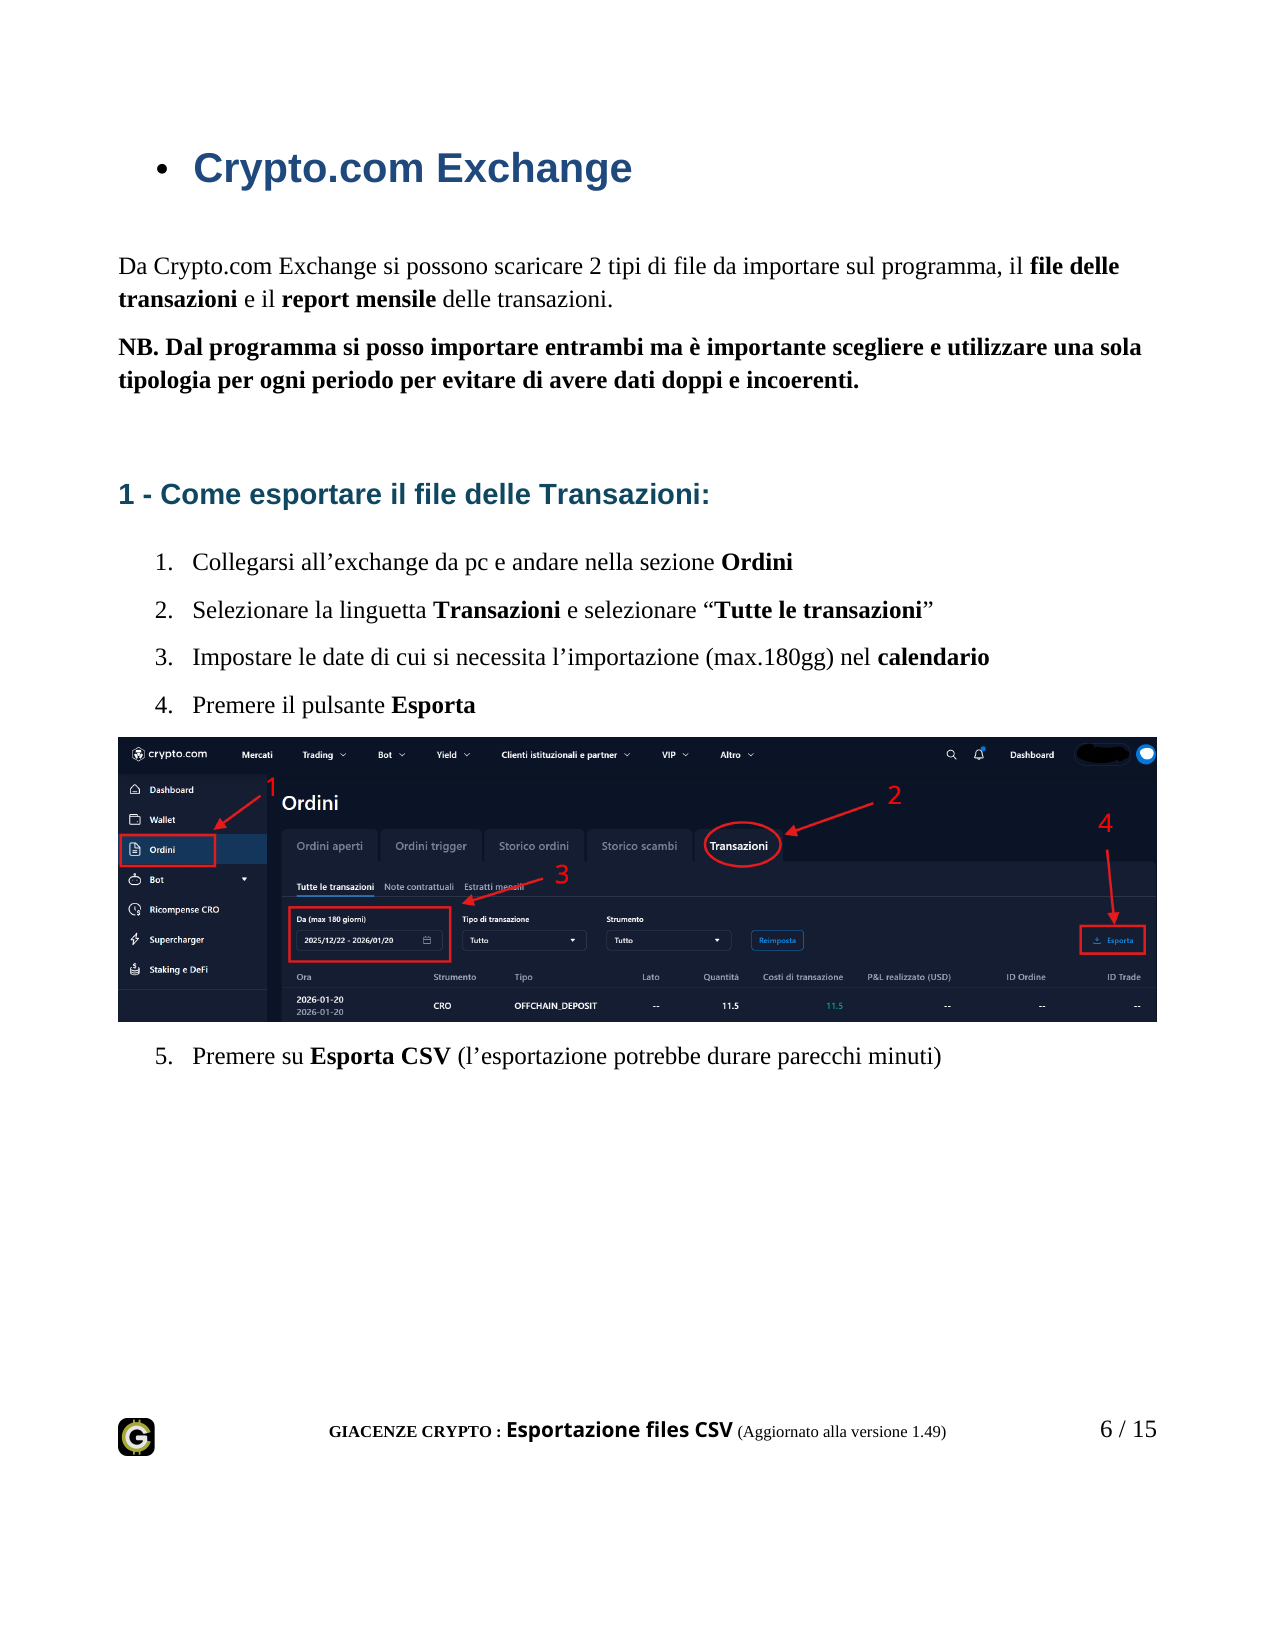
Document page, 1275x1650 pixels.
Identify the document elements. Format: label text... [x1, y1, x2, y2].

text NB. Dal programma si posso importare entrambi ma è importante scegliere e utilizzare una sola tipologia per ogni periodo per evitare di avere dati doppi e incoerenti. [118, 332, 1157, 393]
list Collegarsi all’exchange da pc e andare nella sezione Ordini [154, 547, 1157, 576]
list Premere su Esporta CSV (l’esportazione potrebbe durare parecchi minuti) [154, 1041, 1157, 1069]
list Impostare le date di cui si necessita l’importazione (max.180gg) nel calendario [154, 642, 1157, 671]
picture [118, 1418, 155, 1456]
text 1 - Come esportare il file delle Transazioni: [118, 477, 1157, 510]
list Premere il pulsante Esporta [154, 690, 1157, 719]
list Crypto.com Exchange [156, 143, 1157, 191]
text Da Crypto.com Exchange si possono scaricare 2 tipi di file da importare sul programma, il file delle transazioni e il report mensile delle transazioni. [118, 251, 1157, 313]
picture [118, 737, 1157, 1022]
list Selezionare la linguetta Transazioni e selezionare “Tutte le transazioni” [154, 595, 1157, 624]
